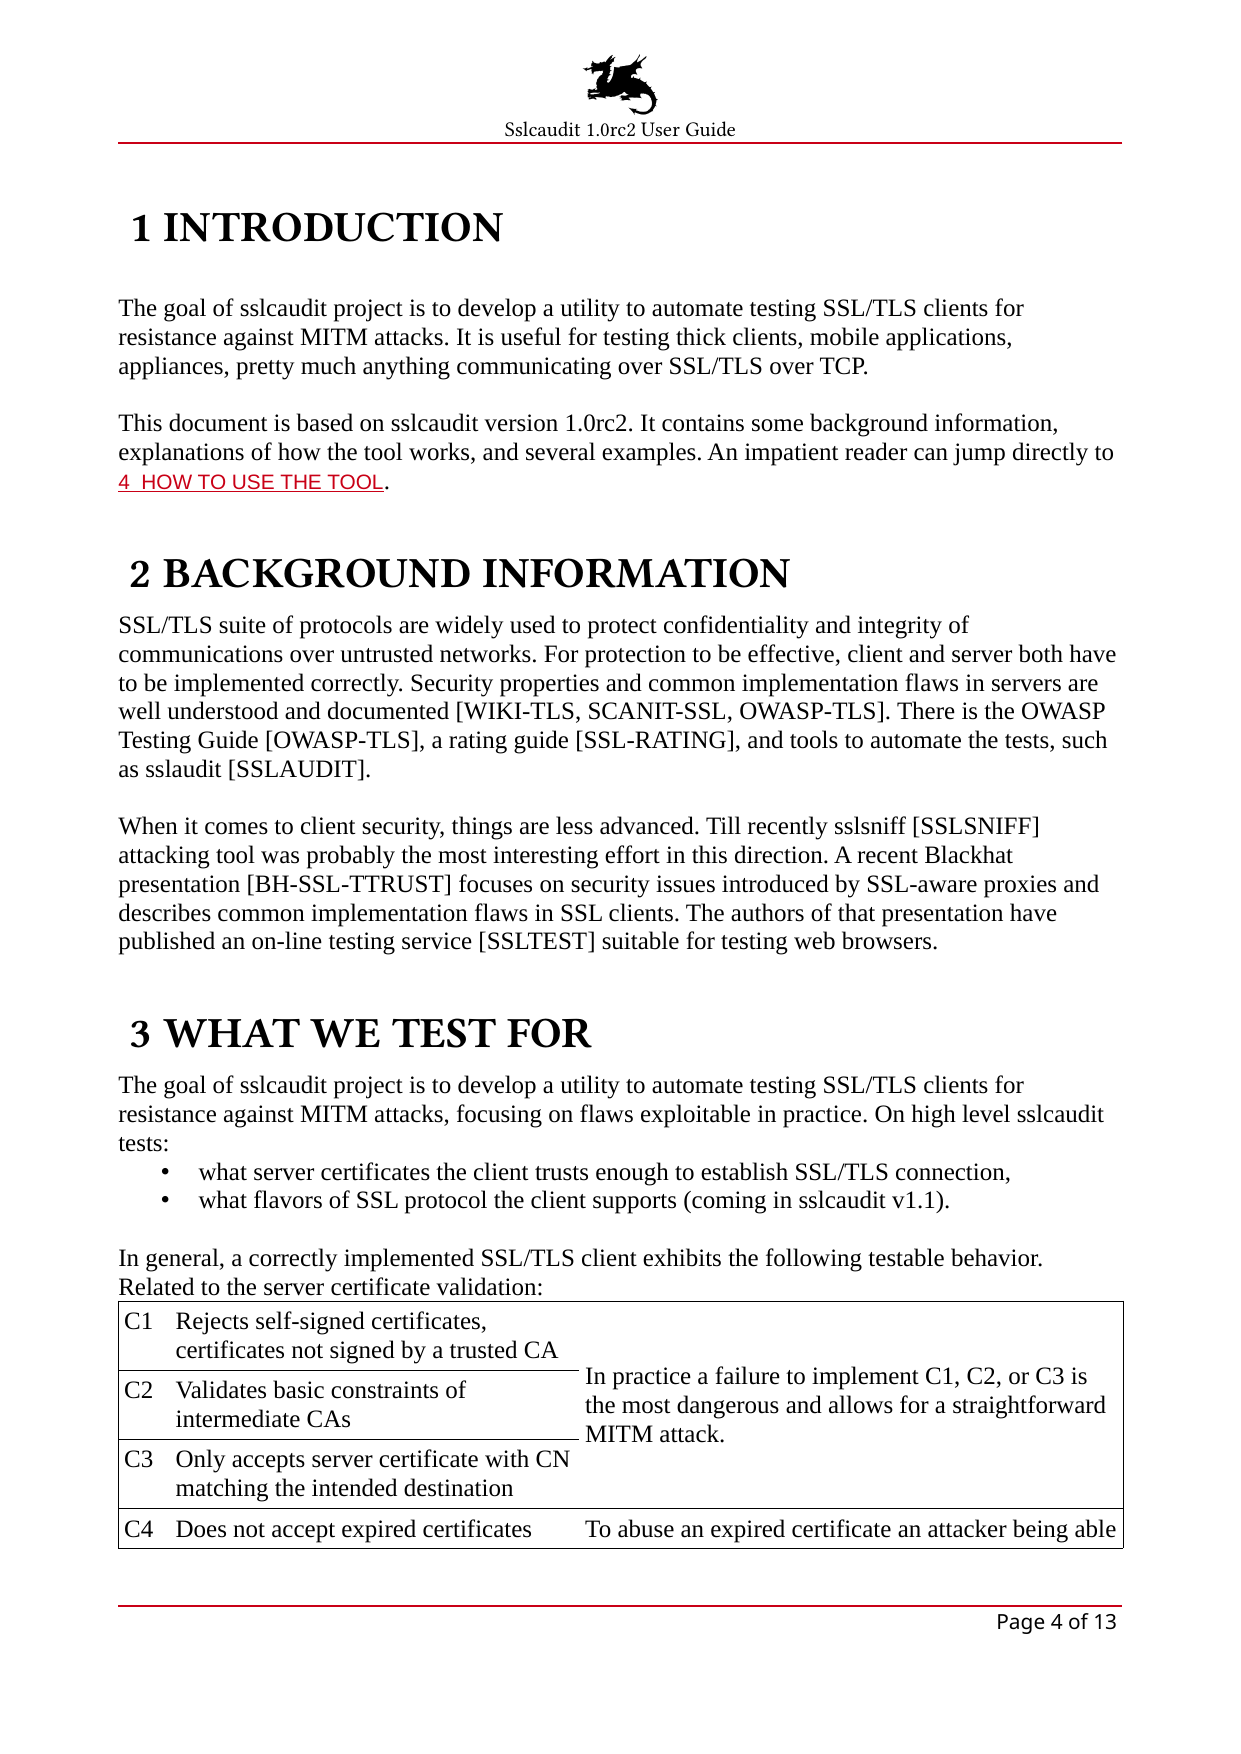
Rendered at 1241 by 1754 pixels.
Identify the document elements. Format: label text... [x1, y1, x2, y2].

text The goal of sslcaudit project is to develop a utility to automate testing SSL/TLS clients for resistance against MITM attacks. It is useful for testing thick clients, mobile applications, appliances, pretty much anything communicating over SSL/TLS over TCP. [118, 293, 1122, 380]
picture [582, 54, 658, 115]
table_cell Validates basic constraints of intermediate CAs [170, 1371, 579, 1439]
table_cell C3 [119, 1440, 170, 1508]
text SSL/TLS suite of protocols are widely used to protect confidentiality and integrity of communications over untrusted networks. For protection to be effective, client and server both have to be implemented correctly. Security properties and common implementation flaws in servers are well understood and documented [WIKI-TLS, SCANIT-SSL, OWASP-TLS]. There is the OWASP Testing Guide [OWASP-TLS], a rating guide [SSL-RATING], and tools to automate the tests, such as sslaudit [SSLAUDIT]. [118, 610, 1122, 783]
subtitle INTRODUCTION [118, 203, 1122, 252]
text When it comes to client security, things are less advanced. Till recently sslsniff [SSLSNIFF] attacking tool was probably the most interesting effort in this direction. A recent Blackhat presentation [BH-SSL-TTRUST] focuses on security issues introduced by SSL-aware proxies and describes common implementation flaws in SSL clients. The authors of that presentation have published an on-line testing service [SSLTEST] suitable for testing web browsers. [118, 811, 1122, 955]
table_header In practice a failure to implement C1, C2, or C3 is the most dangerous and allows for a straightforward MITM attack. [579, 1302, 1123, 1508]
text In general, a correctly implemented SSL/TLS client exhibits the following testable behavior. Related to the server certificate validation: [118, 1243, 1122, 1301]
subtitle BACKGROUND INFORMATION [118, 548, 1122, 598]
text This document is based on sslcaudit version 1.0rc2. It contains some background information, explanations of how the tool works, and several examples. An impatient reader can jump directly to 4 HOW TO USE THE TOOL. [118, 408, 1122, 495]
table_header Rejects self-signed certificates, certificates not signed by a trusted CA [170, 1302, 579, 1370]
table_cell C4 [119, 1509, 170, 1548]
list what server certificates the client trusts enough to establish SSL/TLS connection, [161, 1157, 1122, 1186]
subtitle WHAT WE TEST FOR [118, 1009, 1122, 1058]
text The goal of sslcaudit project is to develop a utility to automate testing SSL/TLS clients for resistance against MITM attacks, focusing on flaws exploitable in practice. On high level sslcaudit tests: [118, 1071, 1122, 1157]
table_cell C2 [119, 1371, 170, 1439]
table_cell Only accepts server certificate with CN matching the intended destination [170, 1440, 579, 1508]
table_cell Does not accept expired certificates [170, 1509, 579, 1548]
table_header C1 [119, 1302, 170, 1370]
list what flavors of SSL protocol the client supports (coming in sslcaudit v1.1). [161, 1186, 1122, 1214]
table_cell To abuse an expired certificate an attacker being able [579, 1509, 1123, 1548]
